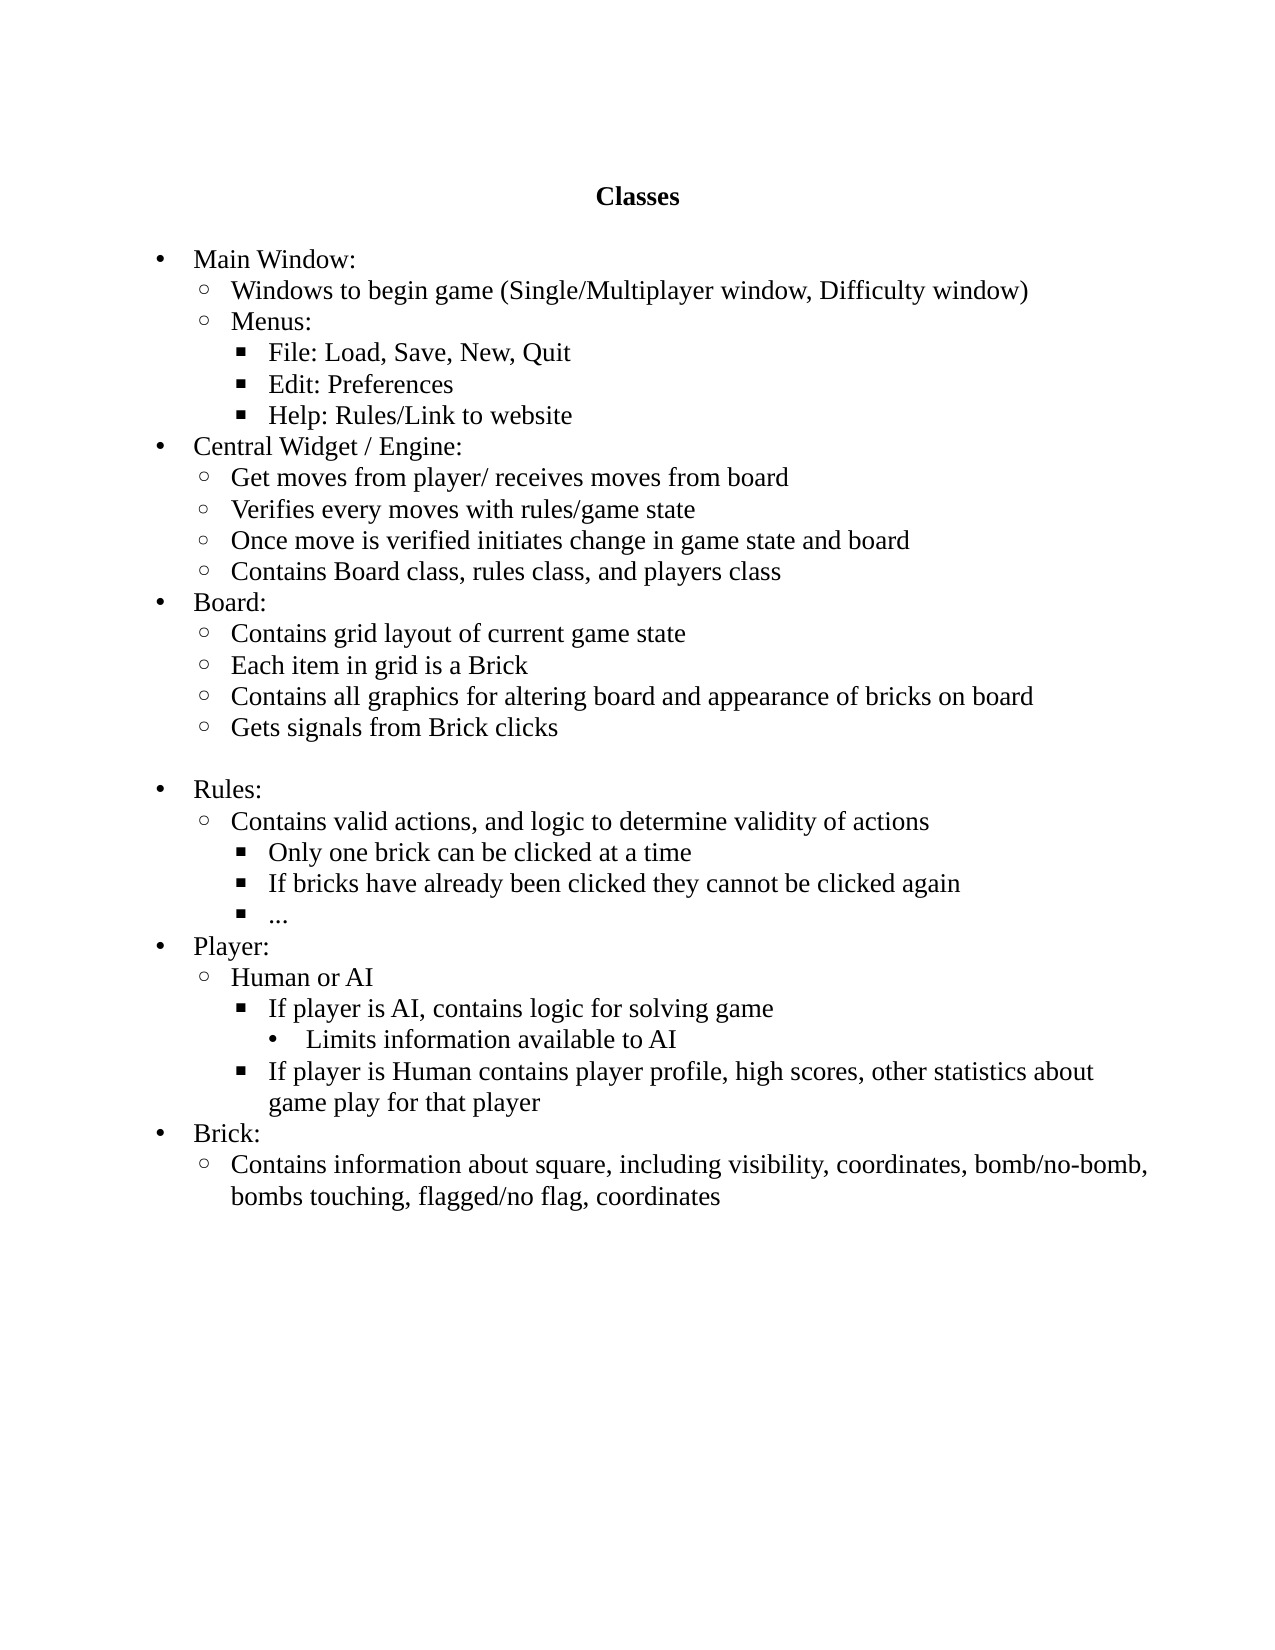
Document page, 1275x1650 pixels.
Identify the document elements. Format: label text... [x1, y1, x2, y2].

list Gets signals from Brick clicks [193, 711, 1157, 742]
list Limits information available to AI [268, 1024, 1157, 1055]
list Contains information about square, including visibility, coordinates, bomb/no-bomb, bombs touching, flagged/no flag, coordinates [193, 1148, 1157, 1211]
list Each item in grid is a Brick [193, 649, 1157, 680]
list Contains valid actions, and logic to determine validity of actions [193, 805, 1157, 836]
list Get moves from player/ receives moves from board [193, 461, 1157, 493]
list Edit: Preferences [231, 368, 1157, 399]
list Central Widget / Engine: [156, 430, 1157, 461]
list Windows to begin game (Single/Multiplayer window, Difficulty window) [193, 274, 1157, 305]
list Rules: [156, 774, 1157, 805]
list If bricks have already been clicked they cannot be clicked again [231, 867, 1157, 899]
list Once move is verified initiates change in game state and board [193, 524, 1157, 555]
list Contains all graphics for altering board and appearance of bricks on board [193, 680, 1157, 711]
list Only one brick can be clicked at a time [231, 836, 1157, 867]
list ... [231, 899, 1157, 930]
list If player is Human contains player profile, high scores, other statistics about game play for that player [231, 1055, 1157, 1117]
list If player is AI, contains logic for solving game [231, 992, 1157, 1024]
list Contains Board class, rules class, and players class [193, 555, 1157, 586]
list Main Window: [156, 243, 1157, 274]
list Brick: [156, 1117, 1157, 1148]
text Classes [118, 180, 1157, 212]
list Verifies every moves with rules/game state [193, 493, 1157, 524]
list Board: [156, 586, 1157, 617]
list Contains grid layout of current game state [193, 617, 1157, 649]
list Human or AI [193, 961, 1157, 992]
list Help: Rules/Link to website [231, 399, 1157, 430]
list File: Load, Save, New, Quit [231, 336, 1157, 368]
list Player: [156, 930, 1157, 961]
list Menus: [193, 305, 1157, 336]
